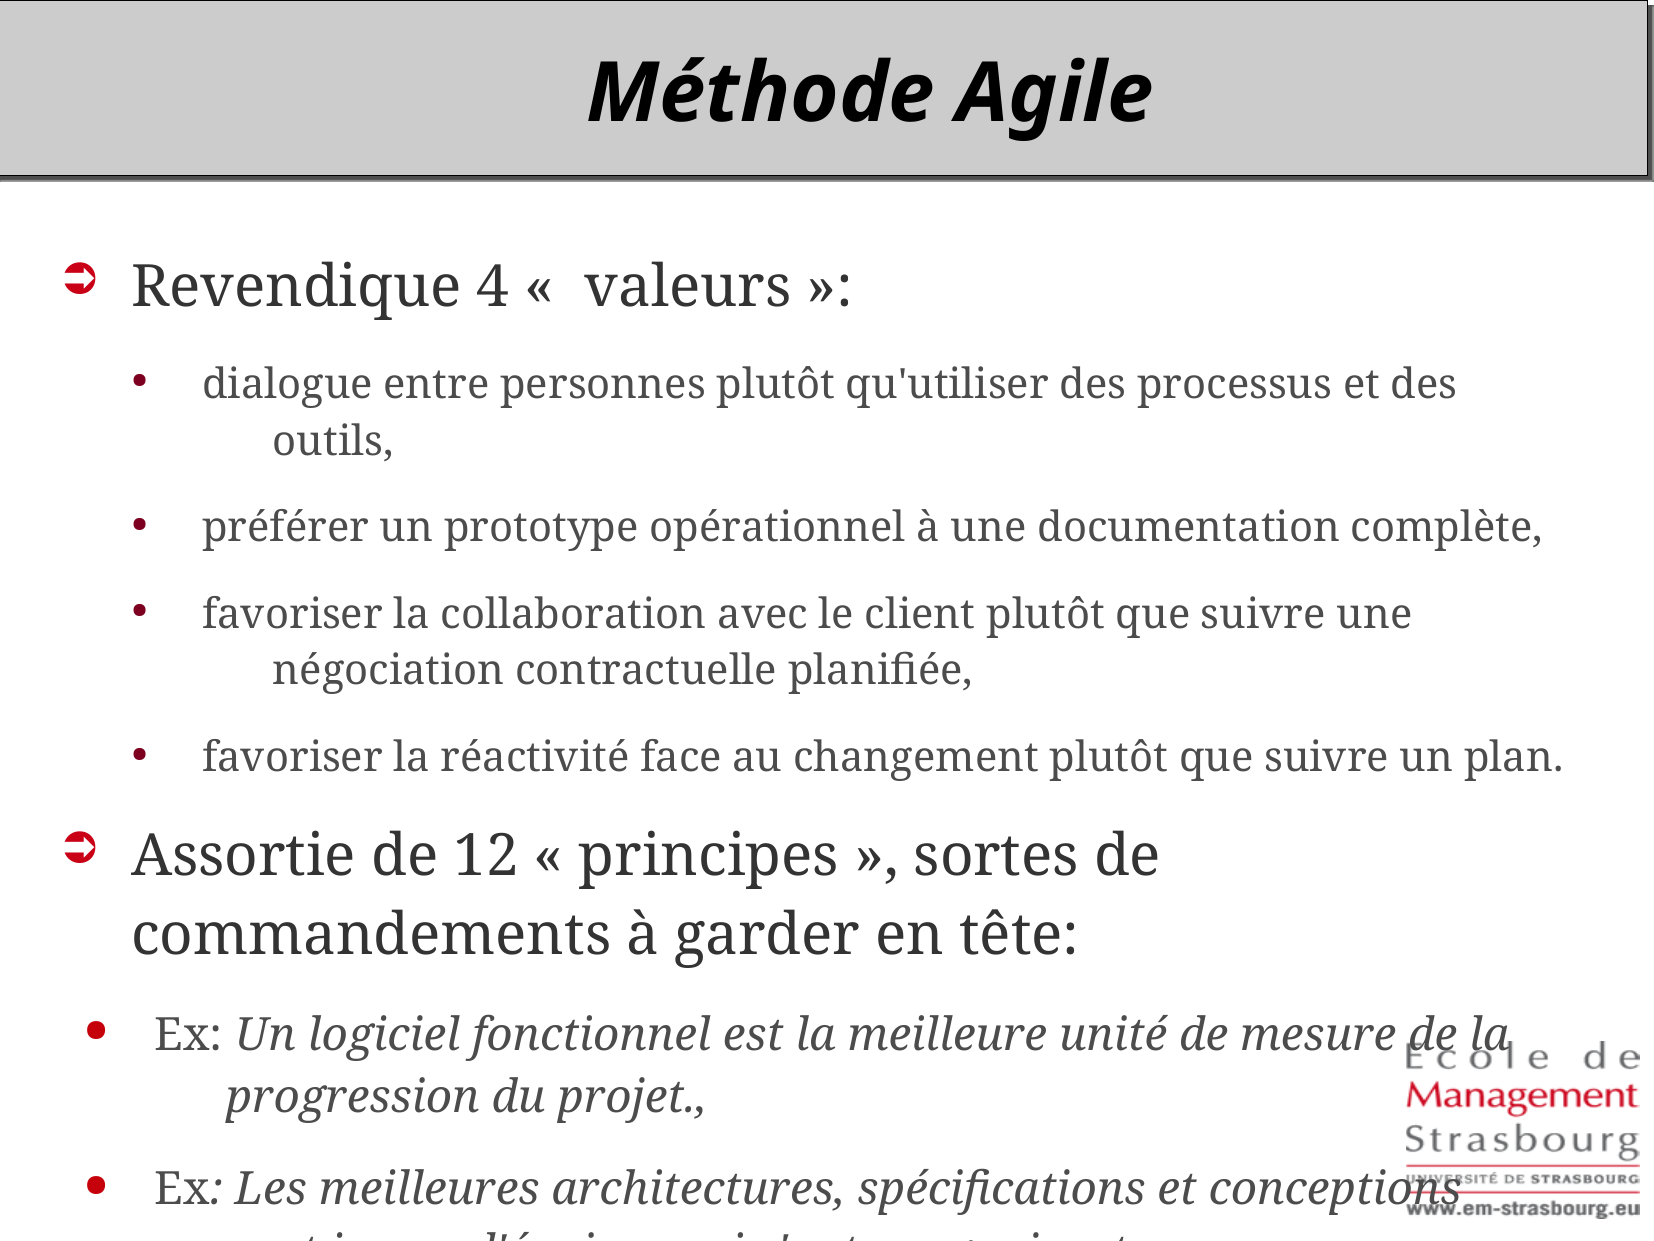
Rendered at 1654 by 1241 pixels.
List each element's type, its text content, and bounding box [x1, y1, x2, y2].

title Méthode Agile [164, 0, 1577, 178]
list Revendique 4 « valeurs »: dialogue entre personnes plutôt qu'utiliser des processus et des outils, préférer un prototype opérationnel à une documentation complète, favoriser la collaboration avec le client plutôt que suivre une négociation contractuelle planifiée, favoriser la réactivité face au changement plutôt que suivre un plan. Assortie de 12 « principes », sortes de commandements à garder en tête: Ex: Un logiciel fonctionnel est la meilleure unité de mesure de la progression du projet., Ex: Les meilleures architectures, spécifications et conceptions sont issues d'équipes qui s'auto-organisent. [48, 244, 1566, 1116]
picture [1406, 1041, 1640, 1219]
